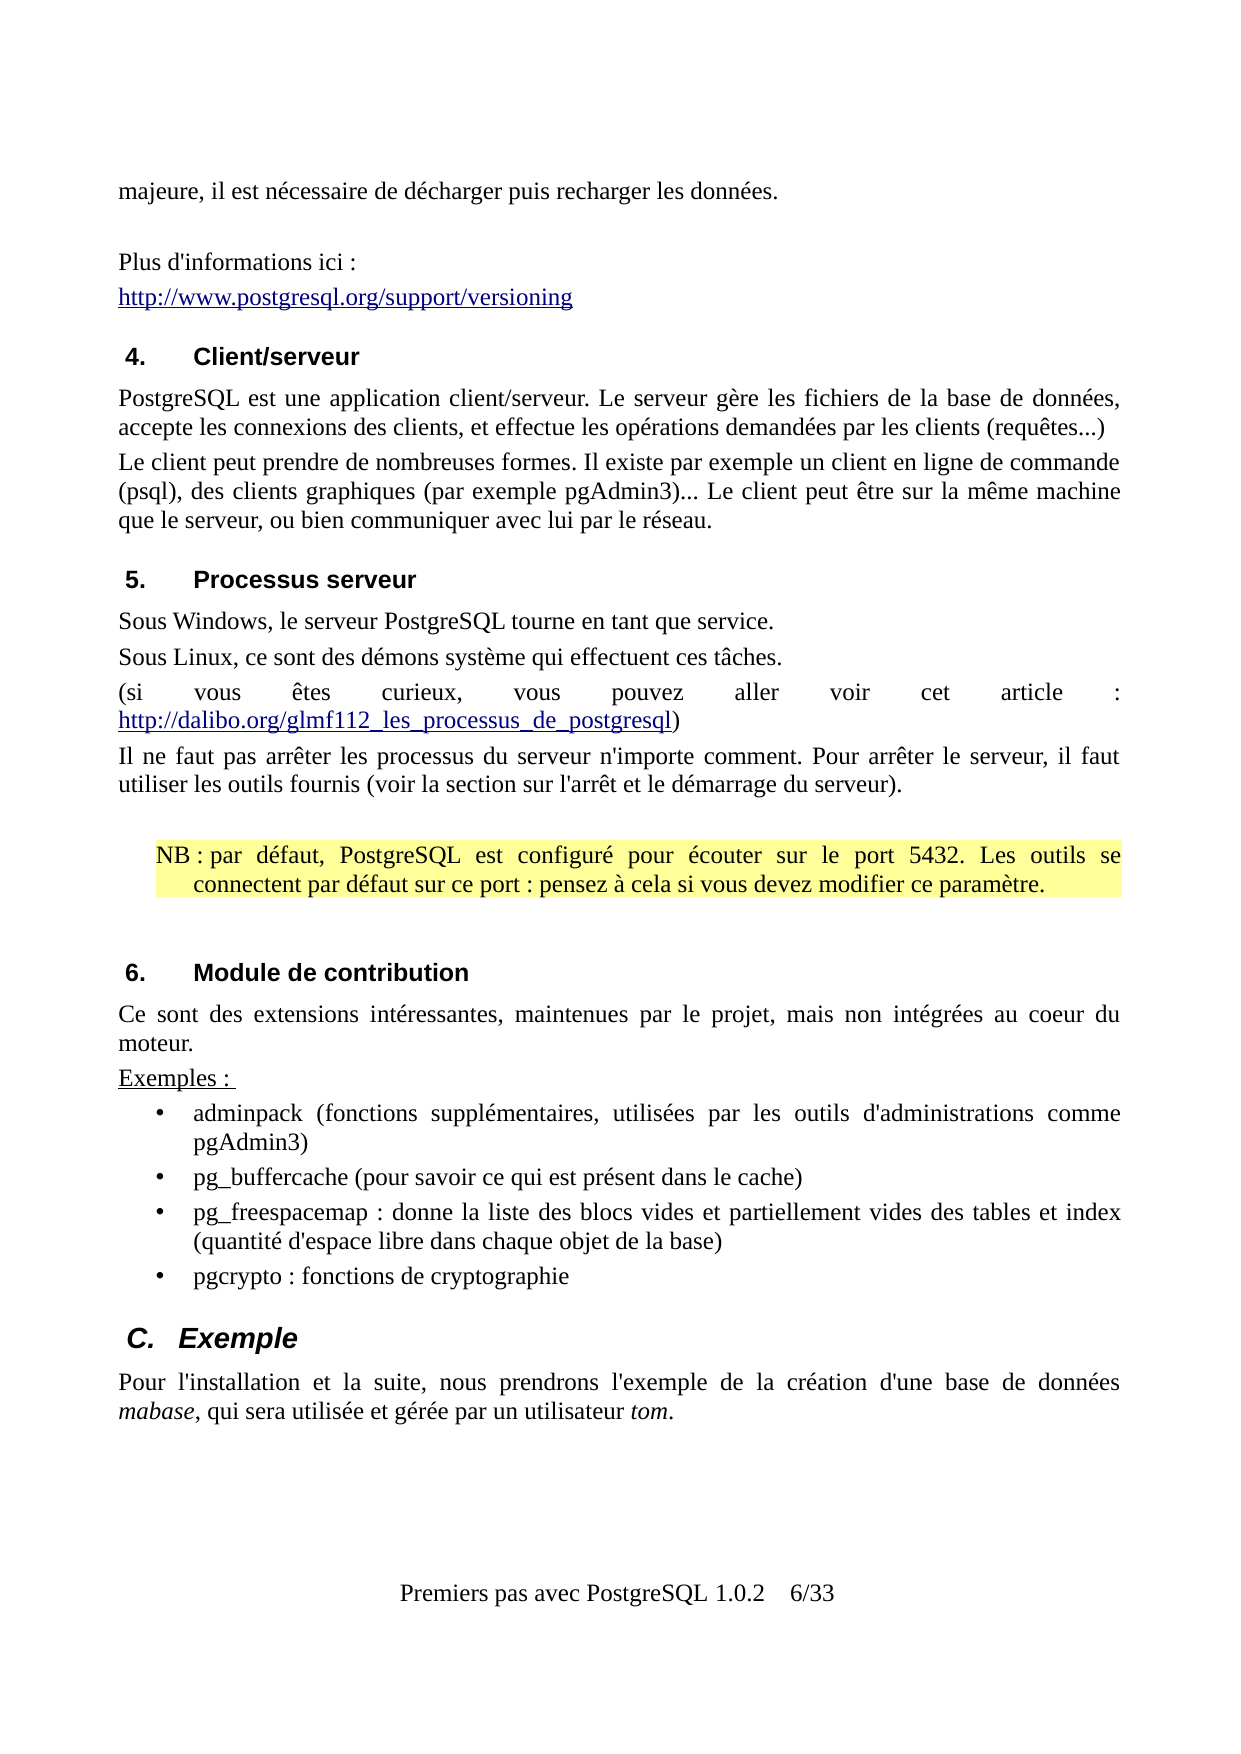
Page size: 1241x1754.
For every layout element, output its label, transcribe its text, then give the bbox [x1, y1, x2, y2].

text majeure, il est nécessaire de décharger puis recharger les données. [118, 176, 1122, 205]
text Sous Windows, le serveur PostgreSQL tourne en tant que service. [118, 606, 1122, 635]
text Le client peut prendre de nombreuses formes. Il existe par exemple un client en ligne de commande (psql), des clients graphiques (par exemple pgAdmin3)... Le client peut être sur la même machine que le serveur, ou bien communiquer avec lui par le réseau. [118, 447, 1122, 534]
text (si vous êtes curieux, vous pouvez aller voir cet article : http://dalibo.org/glmf112_les_processus_de_postgresql) [118, 677, 1122, 734]
list pg_buffercache (pour savoir ce qui est présent dans le cache) [156, 1162, 1122, 1191]
list par défaut, PostgreSQL est configuré pour écouter sur le port 5432. Les outils se connectent par défaut sur ce port : pensez à cela si vous devez modifier ce paramètre. [156, 840, 1122, 897]
text Pour l'installation et la suite, nous prendrons l'exemple de la création d'une base de données mabase, qui sera utilisée et gérée par un utilisateur tom. [118, 1367, 1122, 1425]
text Exemples : [118, 1063, 1122, 1092]
subtitle Processus serveur [118, 565, 1122, 594]
subtitle Client/serveur [118, 342, 1122, 371]
subtitle Exemple [118, 1321, 1122, 1355]
text PostgreSQL est une application client/serveur. Le serveur gère les fichiers de la base de données, accepte les connexions des clients, et effectue les opérations demandées par les clients (requêtes...) [118, 383, 1122, 441]
text Ce sont des extensions intéressantes, maintenues par le projet, mais non intégrées au coeur du moteur. [118, 999, 1122, 1056]
list adminpack (fonctions supplémentaires, utilisées par les outils d'administrations comme pgAdmin3) [156, 1098, 1122, 1156]
text http://www.postgresql.org/support/versioning [118, 282, 1122, 311]
text Il ne faut pas arrêter les processus du serveur n'importe comment. Pour arrêter le serveur, il faut utiliser les outils fournis (voir la section sur l'arrêt et le démarrage du serveur). [118, 741, 1122, 798]
subtitle Module de contribution [118, 958, 1122, 986]
list pgcrypto : fonctions de cryptographie [156, 1261, 1122, 1290]
list pg_freespacemap : donne la liste des blocs vides et partiellement vides des tables et index (quantité d'espace libre dans chaque objet de la base) [156, 1197, 1122, 1255]
text Sous Linux, ce sont des démons système qui effectuent ces tâches. [118, 642, 1122, 670]
text Plus d'informations ici : [118, 247, 1122, 276]
